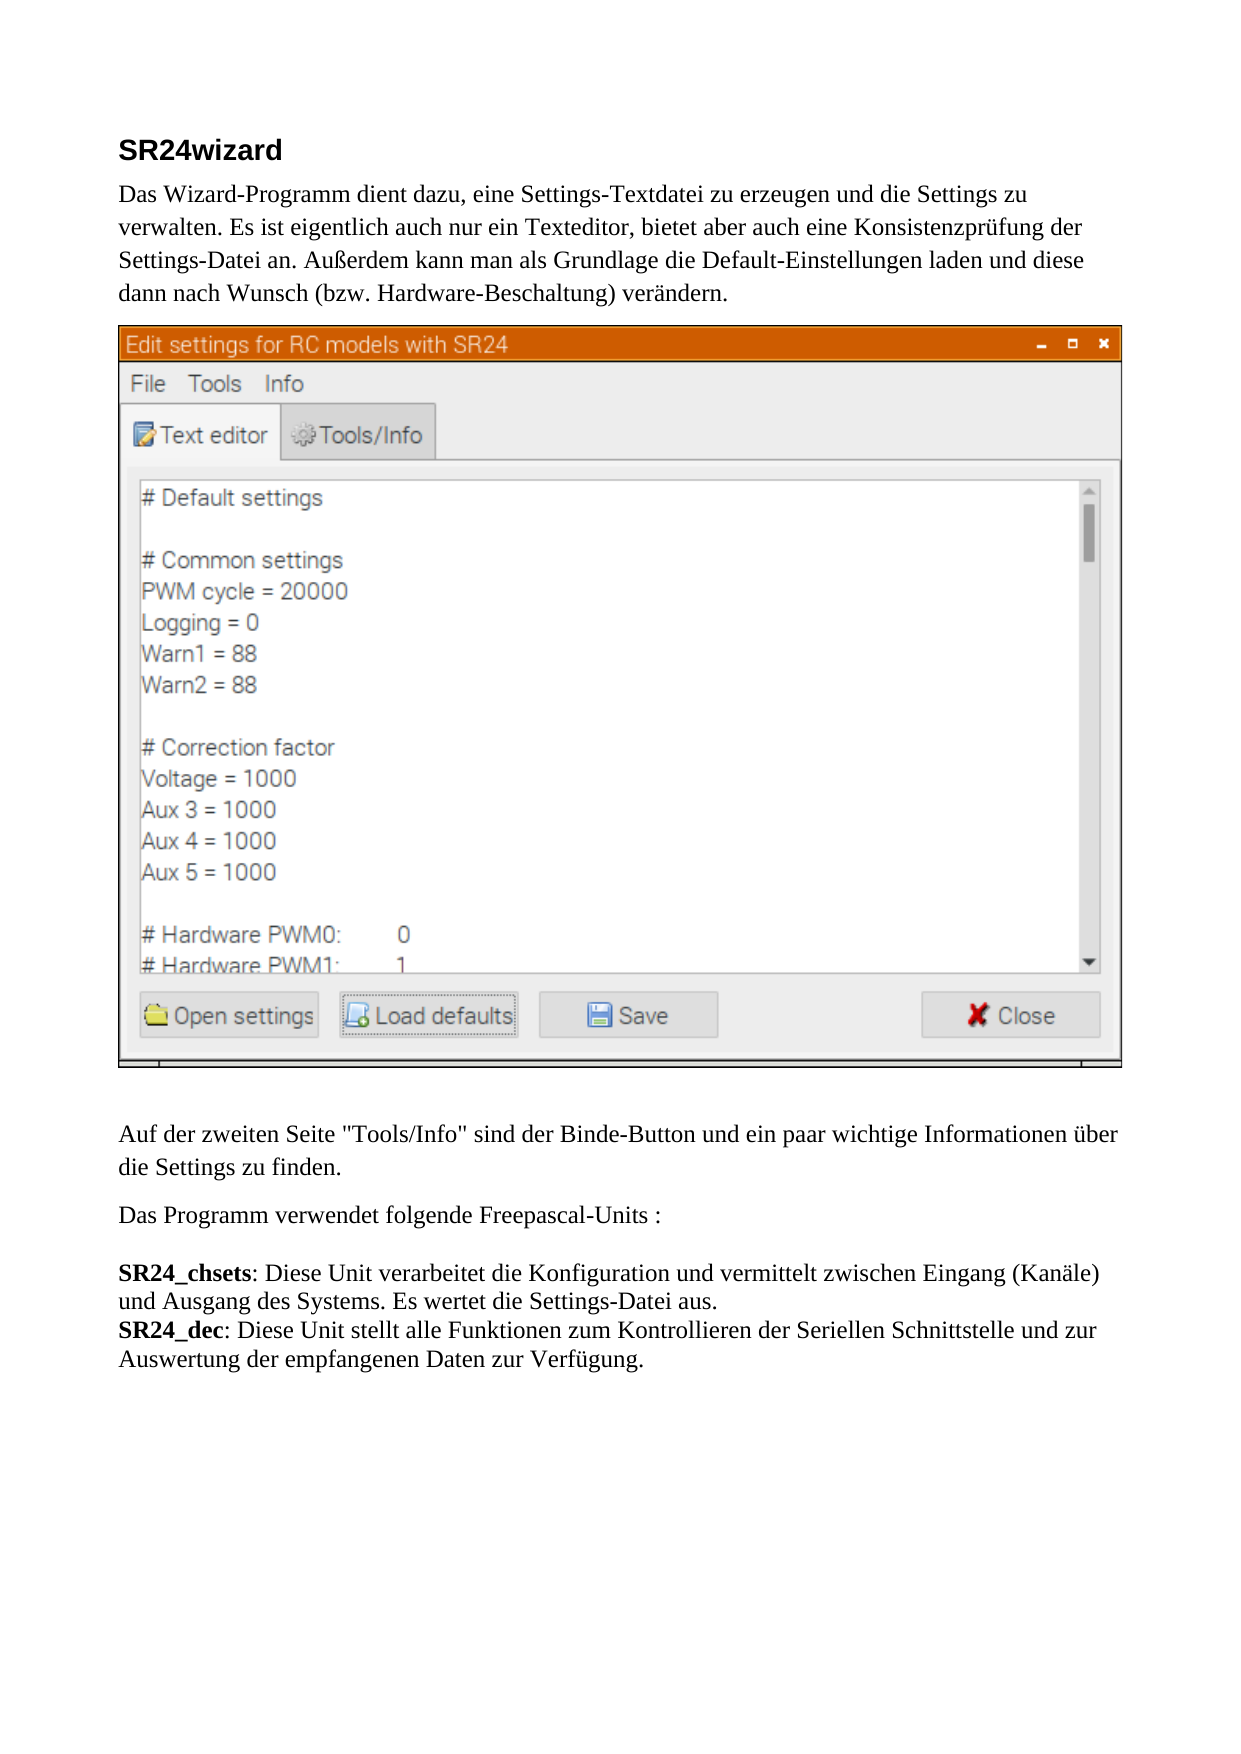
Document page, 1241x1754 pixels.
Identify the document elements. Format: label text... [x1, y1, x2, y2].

text Das Programm verwendet folgende Freepascal-Units : [118, 1200, 1122, 1229]
picture [118, 325, 1123, 1068]
text Auf der zweiten Seite "Tools/Info" sind der Binde-Button und ein paar wichtige Informationen über die Settings zu finden. [118, 1119, 1122, 1181]
text Das Wizard-Programm dient dazu, eine Settings-Textdatei zu erzeugen und die Settings zu verwalten. Es ist eigentlich auch nur ein Texteditor, bietet aber auch eine Konsistenzprüfung der Settings-Datei an. Außerdem kann man als Grundlage die Default-Einstellungen laden und diese dann nach Wunsch (bzw. Hardware-Beschaltung) verändern. [118, 179, 1122, 307]
text SR24_dec: Diese Unit stellt alle Funktionen zum Kontrollieren der Seriellen Schnittstelle und zur Auswertung der empfangenen Daten zur Verfügung. [118, 1315, 1122, 1373]
text SR24_chsets: Diese Unit verarbeitet die Konfiguration und vermittelt zwischen Eingang (Kanäle) und Ausgang des Systems. Es wertet die Settings-Datei aus. [118, 1258, 1122, 1315]
subtitle SR24wizard [118, 133, 1122, 166]
